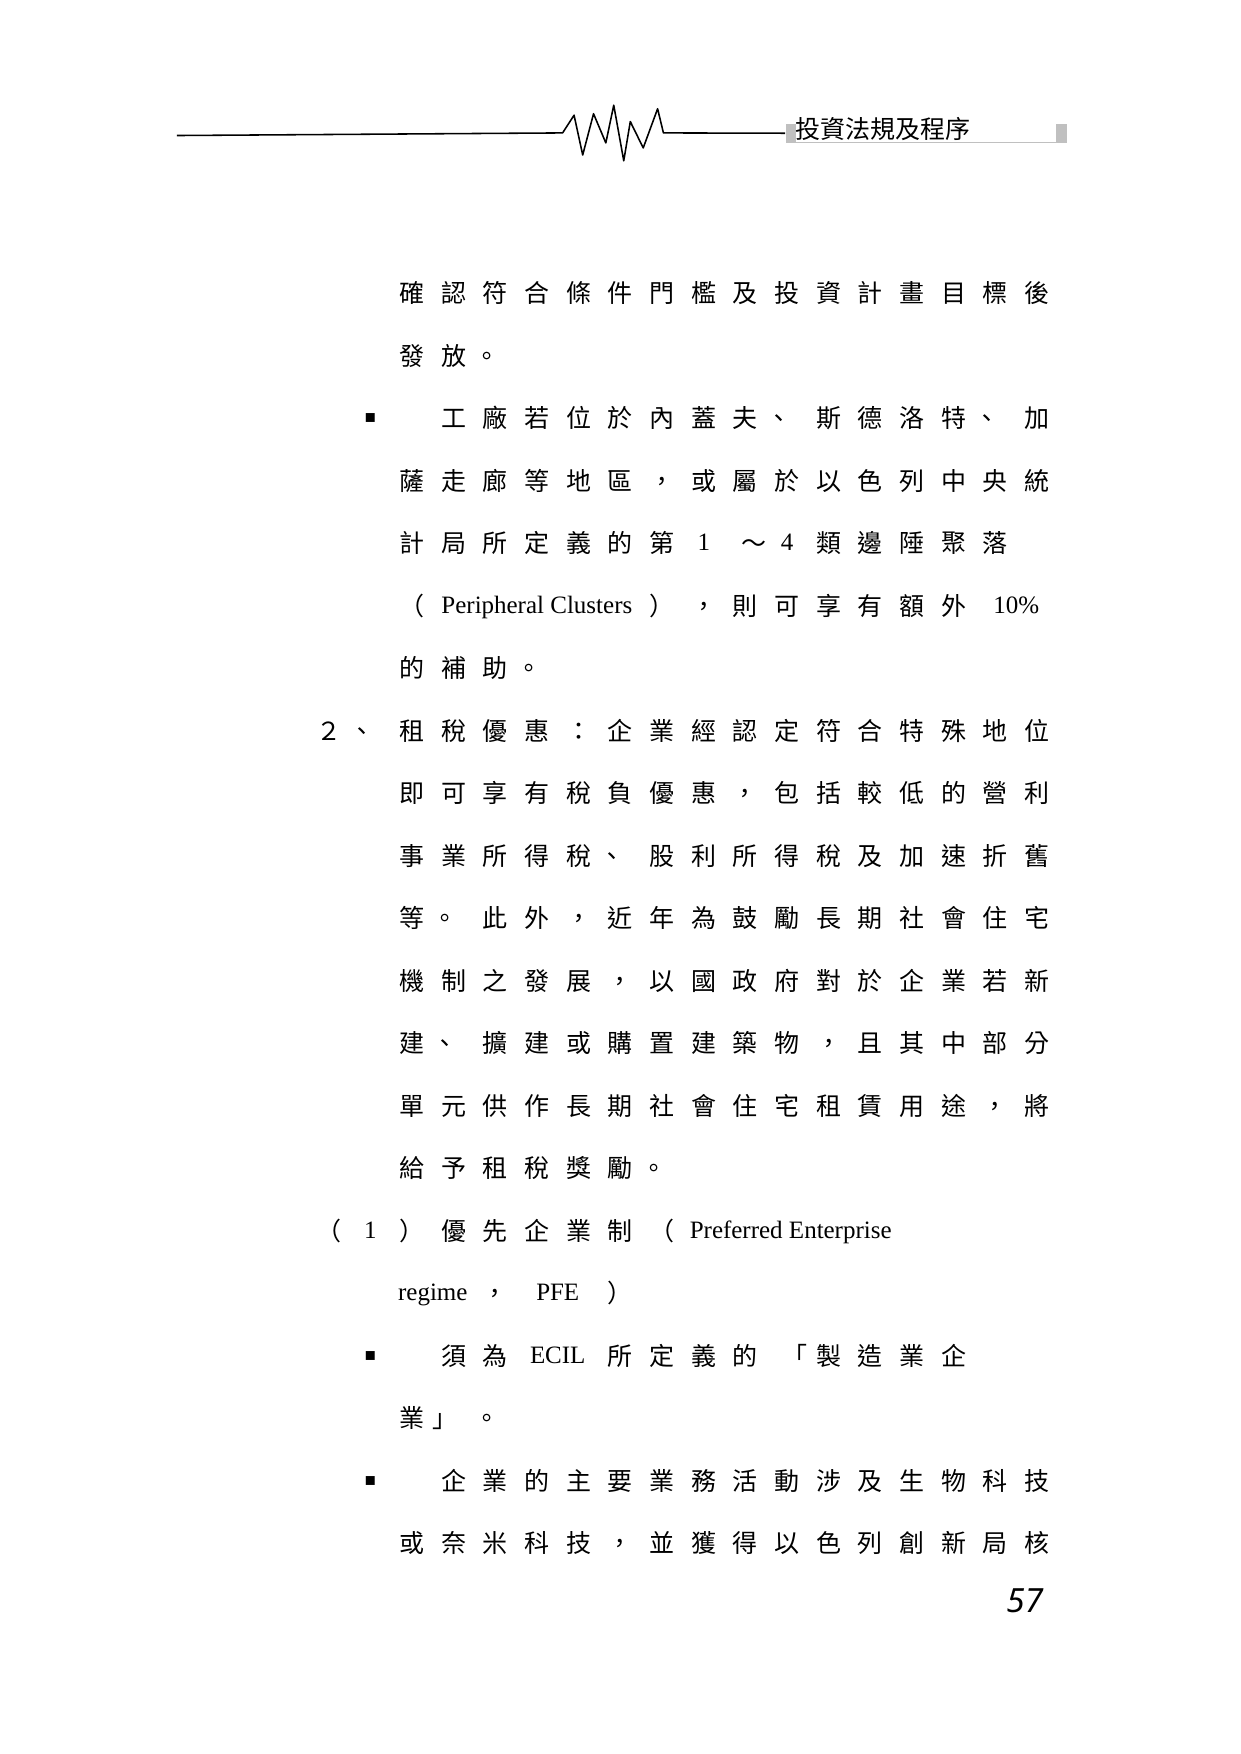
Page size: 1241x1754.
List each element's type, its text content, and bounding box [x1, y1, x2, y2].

text 確認符合條件門檻及投資計畫目標後發放。 [330, 250, 1058, 375]
text ￭ 工廠若位於內蓋夫、斯德洛特、加薩走廊等地區，或屬於以色列中央統計局所定義的第1〜4類邊陲聚落（Peripheral Clusters），則可享有額外10%的補助。 [330, 375, 1058, 688]
text ￭ 企業的主要業務活動涉及生物科技或奈米科技，並獲得以色列創新局核 [330, 1438, 1058, 1563]
text ２、租稅優惠：企業經認定符合特殊地位即可享有稅負優惠，包括較低的營利事業所得稅、股利所得稅及加速折舊等。此外，近年為鼓勵長期社會住宅機制之發展，以國政府對於企業若新建、擴建或購置建築物，且其中部分單元供作長期社會住宅租賃用途，將給予租稅獎勵。 [306, 688, 1058, 1188]
text ￭ 須為ECIL所定義的「製造業企業」。 [330, 1313, 1058, 1438]
text （1）優先企業制（Preferred Enterprise regime，PFE） [306, 1188, 1058, 1313]
